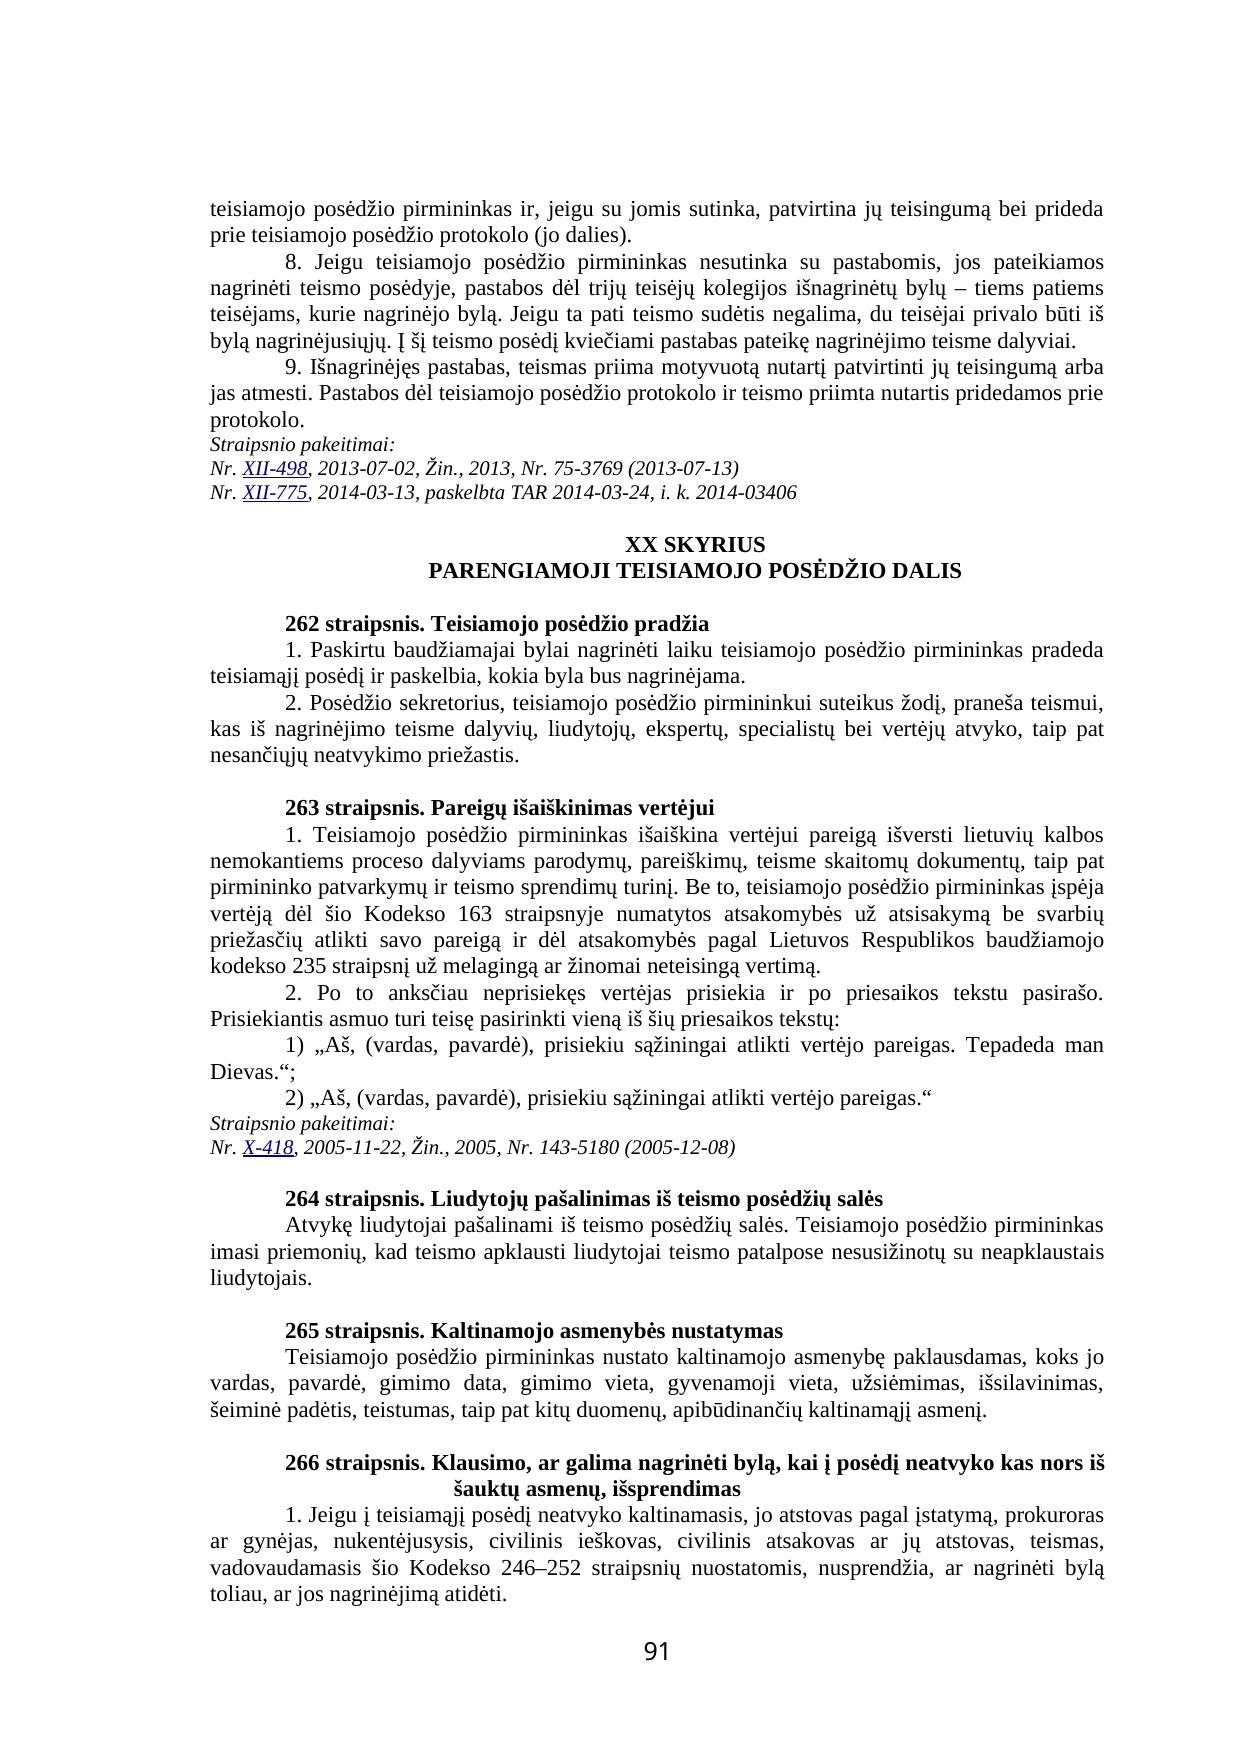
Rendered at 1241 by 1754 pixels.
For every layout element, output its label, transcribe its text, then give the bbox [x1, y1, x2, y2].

subtitle XX skyrius [210, 531, 1106, 557]
text 8. Jeigu teisiamojo posėdžio pirmininkas nesutinka su pastabomis, jos pateikiamos nagrinėti teismo posėdyje, pastabos dėl trijų teisėjų kolegijos išnagrinėtų bylų – tiems patiems teisėjams, kurie nagrinėjo bylą. Jeigu ta pati teismo sudėtis negalima, du teisėjai privalo būti iš bylą nagrinėjusiųjų. Į šį teismo posėdį kviečiami pastabas pateikę nagrinėjimo teisme dalyviai. [210, 248, 1106, 353]
text 264 straipsnis. Liudytojų pašalinimas iš teismo posėdžių salės [210, 1185, 1106, 1211]
text 262 straipsnis. Teisiamojo posėdžio pradžia [210, 610, 1106, 636]
text Straipsnio pakeitimai: [210, 1111, 1106, 1134]
text Atvykę liudytojai pašalinami iš teismo posėdžių salės. Teisiamojo posėdžio pirmininkas imasi priemonių, kad teismo apklausti liudytojai teismo patalpose nesusižinotų su neapklaustais liudytojais. [210, 1211, 1106, 1290]
text 266 straipsnis. Klausimo, ar galima nagrinėti bylą, kai į posėdį neatvyko kas nors iš šauktų asmenų, išsprendimas [285, 1448, 1106, 1501]
text Straipsnio pakeitimai: [210, 432, 1106, 456]
text 2. Posėdžio sekretorius, teisiamojo posėdžio pirmininkui suteikus žodį, praneša teismui, kas iš nagrinėjimo teisme dalyvių, liudytojų, ekspertų, specialistų bei vertėjų atvyko, taip pat nesančiųjų neatvykimo priežastis. [210, 689, 1106, 768]
text Parengiamoji teisiamojo posėdžio dalis [210, 557, 1106, 583]
text 1. Teisiamojo posėdžio pirmininkas išaiškina vertėjui pareigą išversti lietuvių kalbos nemokantiems proceso dalyviams parodymų, pareiškimų, teisme skaitomų dokumentų, taip pat pirmininko patvarkymų ir teismo sprendimų turinį. Be to, teisiamojo posėdžio pirmininkas įspėja vertėją dėl šio Kodekso 163 straipsnyje numatytos atsakomybės už atsisakymą be svarbių priežasčių atlikti savo pareigą ir dėl atsakomybės pagal Lietuvos Respublikos baudžiamojo kodekso 235 straipsnį už melagingą ar žinomai neteisingą vertimą. [210, 821, 1106, 979]
text 1) „Aš, (vardas, pavardė), prisiekiu sąžiningai atlikti vertėjo pareigas. Tepadeda man Dievas.“; [210, 1031, 1106, 1084]
text Nr. X-418, 2005-11-22, Žin., 2005, Nr. 143-5180 (2005-12-08) [210, 1134, 1106, 1159]
text 9. Išnagrinėjęs pastabas, teismas priima motyvuotą nutartį patvirtinti jų teisingumą arba jas atmesti. Pastabos dėl teisiamojo posėdžio protokolo ir teismo priimta nutartis pridedamos prie protokolo. [210, 353, 1106, 432]
text 2) „Aš, (vardas, pavardė), prisiekiu sąžiningai atlikti vertėjo pareigas.“ [210, 1084, 1106, 1111]
text Teisiamojo posėdžio pirmininkas nustato kaltinamojo asmenybę paklausdamas, koks jo vardas, pavardė, gimimo data, gimimo vieta, gyvenamoji vieta, užsiėmimas, išsilavinimas, šeiminė padėtis, teistumas, taip pat kitų duomenų, apibūdinančių kaltinamąjį asmenį. [210, 1343, 1106, 1422]
text 1. Paskirtu baudžiamajai bylai nagrinėti laiku teisiamojo posėdžio pirmininkas pradeda teisiamąjį posėdį ir paskelbia, kokia byla bus nagrinėjama. [210, 636, 1106, 689]
text 265 straipsnis. Kaltinamojo asmenybės nustatymas [210, 1317, 1106, 1343]
text 263 straipsnis. Pareigų išaiškinimas vertėjui [210, 794, 1106, 821]
text 1. Jeigu į teisiamąjį posėdį neatvyko kaltinamasis, jo atstovas pagal įstatymą, prokuroras ar gynėjas, nukentėjusysis, civilinis ieškovas, civilinis atsakovas ar jų atstovas, teismas, vadovaudamasis šio Kodekso 246–252 straipsnių nuostatomis, nusprendžia, ar nagrinėti bylą toliau, ar jos nagrinėjimą atidėti. [210, 1501, 1106, 1607]
text 2. Po to anksčiau neprisiekęs vertėjas prisiekia ir po priesaikos tekstu pasirašo. Prisiekiantis asmuo turi teisę pasirinkti vieną iš šių priesaikos tekstų: [210, 979, 1106, 1031]
text teisiamojo posėdžio pirmininkas ir, jeigu su jomis sutinka, patvirtina jų teisingumą bei prideda prie teisiamojo posėdžio protokolo (jo dalies). [210, 195, 1106, 248]
text Nr. XII-775, 2014-03-13, paskelbta TAR 2014-03-24, i. k. 2014-03406 [210, 480, 1106, 504]
text Nr. XII-498, 2013-07-02, Žin., 2013, Nr. 75-3769 (2013-07-13) [210, 456, 1106, 480]
